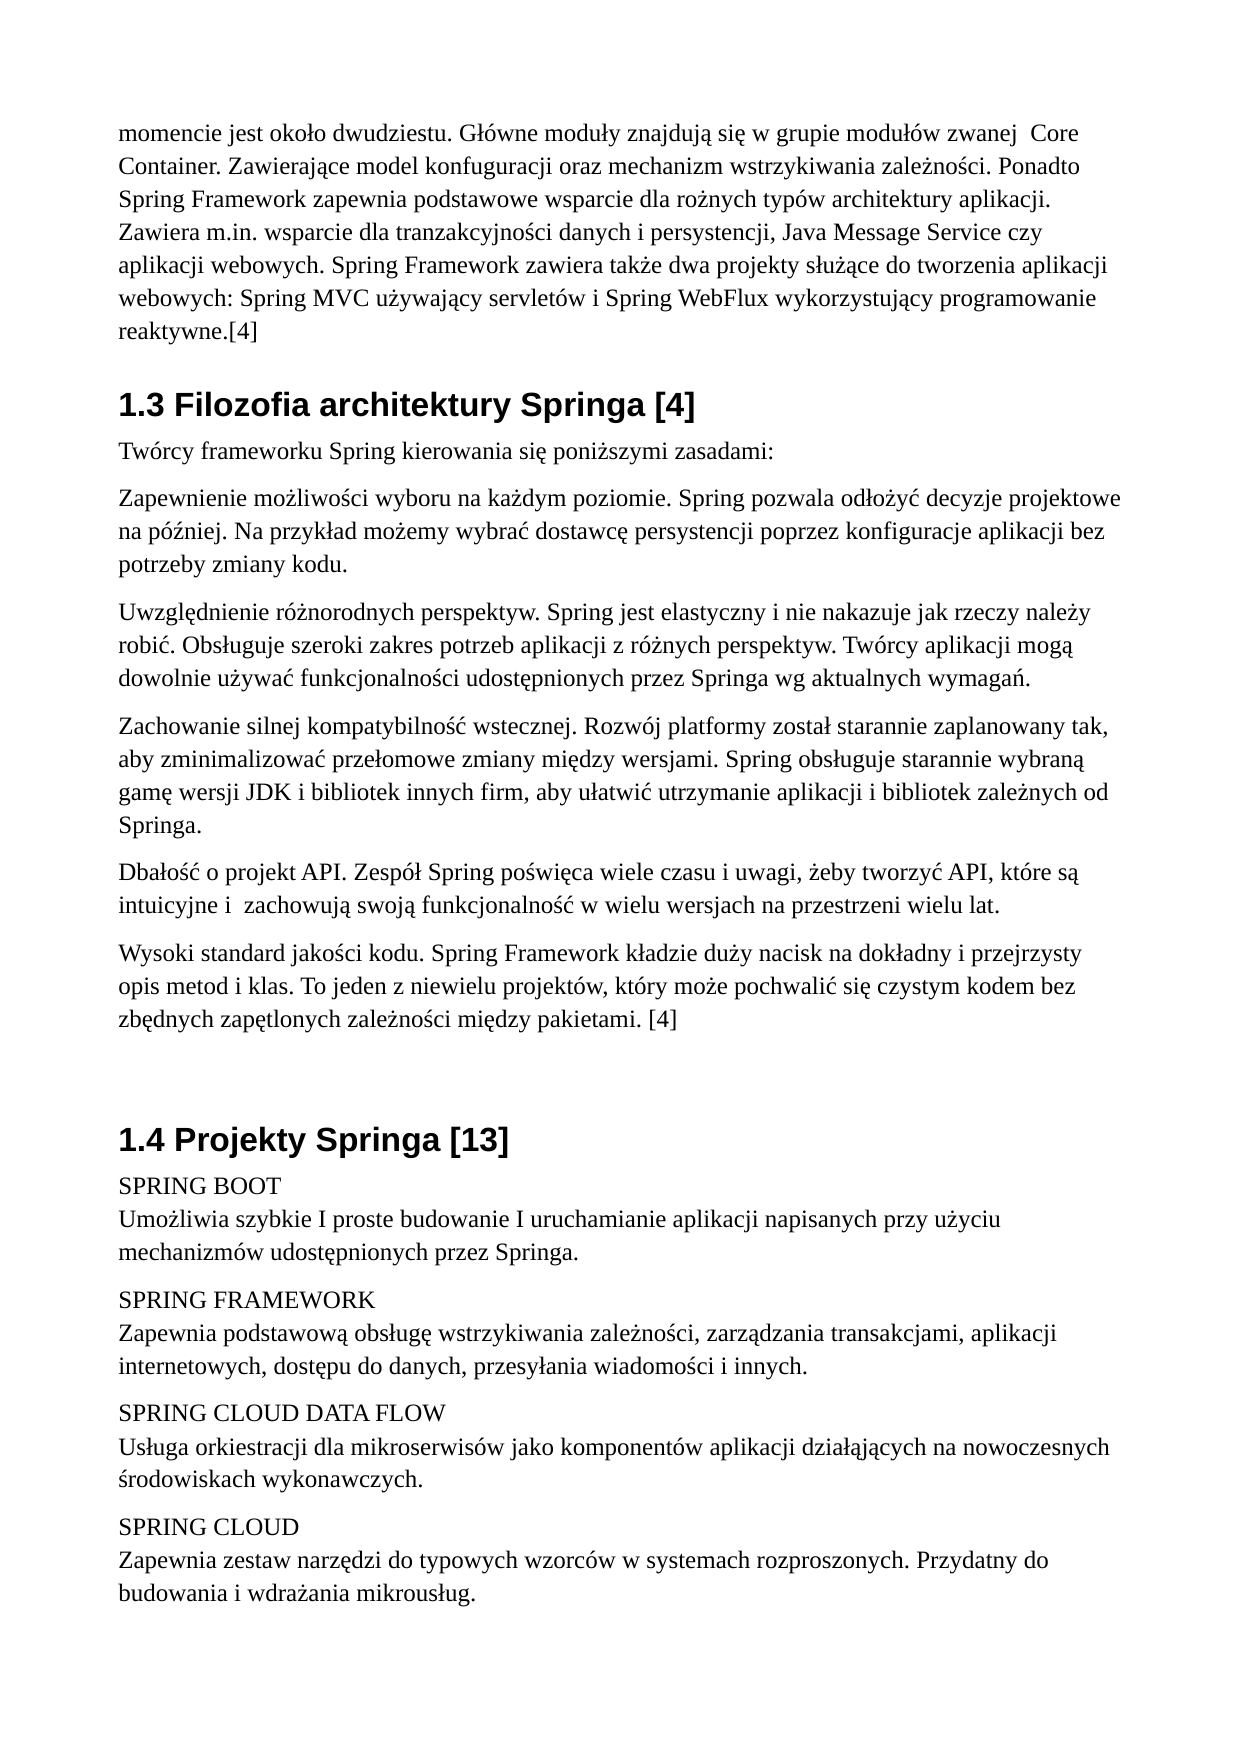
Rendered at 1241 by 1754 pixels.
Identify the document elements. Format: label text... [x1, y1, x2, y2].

text SPRING CLOUD Zapewnia zestaw narzędzi do typowych wzorców w systemach rozproszonych. Przydatny do budowania i wdrażania mikrousług. [118, 1512, 1122, 1607]
text Dbałość o projekt API. Zespół Spring poświęca wiele czasu i uwagi, żeby tworzyć API, które są intuicyjne i zachowują swoją funkcjonalność w wielu wersjach na przestrzeni wielu lat. [118, 857, 1122, 919]
text Twórcy frameworku Spring kierowania się poniższymi zasadami: [118, 436, 1122, 464]
subtitle 1.4 Projekty Springa [13] [118, 1120, 1122, 1159]
text Wysoki standard jakości kodu. Spring Framework kładzie duży nacisk na dokładny i przejrzysty opis metod i klas. To jeden z niewielu projektów, który może pochwalić się czystym kodem bez zbędnych zapętlonych zależności między pakietami. [4] [118, 938, 1122, 1033]
text SPRING BOOT Umożliwia szybkie I proste budowanie I uruchamianie aplikacji napisanych przy użyciu mechanizmów udostępnionych przez Springa. [118, 1171, 1122, 1266]
text momencie jest około dwudziestu. Główne moduły znajdują się w grupie modułów zwanej Core Container. Zawierające model konfuguracji oraz mechanizm wstrzykiwania zależności. Ponadto Spring Framework zapewnia podstawowe wsparcie dla rożnych typów architektury aplikacji. Zawiera m.in. wsparcie dla tranzakcyjności danych i persystencji, Java Message Service czy aplikacji webowych. Spring Framework zawiera także dwa projekty służące do tworzenia aplikacji webowych: Spring MVC używający servletów i Spring WebFlux wykorzystujący programowanie reaktywne.[4] [118, 118, 1122, 345]
text Zapewnienie możliwości wyboru na każdym poziomie. Spring pozwala odłożyć decyzje projektowe na później. Na przykład możemy wybrać dostawcę persystencji poprzez konfiguracje aplikacji bez potrzeby zmiany kodu. [118, 483, 1122, 578]
text Uwzględnienie różnorodnych perspektyw. Spring jest elastyczny i nie nakazuje jak rzeczy należy robić. Obsługuje szeroki zakres potrzeb aplikacji z różnych perspektyw. Twórcy aplikacji mogą dowolnie używać funkcjonalności udostępnionych przez Springa wg aktualnych wymagań. [118, 597, 1122, 692]
text Zachowanie silnej kompatybilność wstecznej. Rozwój platformy został starannie zaplanowany tak, aby zminimalizować przełomowe zmiany między wersjami. Spring obsługuje starannie wybraną gamę wersji JDK i bibliotek innych firm, aby ułatwić utrzymanie aplikacji i bibliotek zależnych od Springa. [118, 711, 1122, 838]
subtitle 1.3 Filozofia architektury Springa [4] [118, 385, 1122, 423]
text SPRING CLOUD DATA FLOW Usługa orkiestracji dla mikroserwisów jako komponentów aplikacji działąjących na nowoczesnych środowiskach wykonawczych. [118, 1398, 1122, 1493]
text SPRING FRAMEWORK Zapewnia podstawową obsługę wstrzykiwania zależności, zarządzania transakcjami, aplikacji internetowych, dostępu do danych, przesyłania wiadomości i innych. [118, 1285, 1122, 1380]
